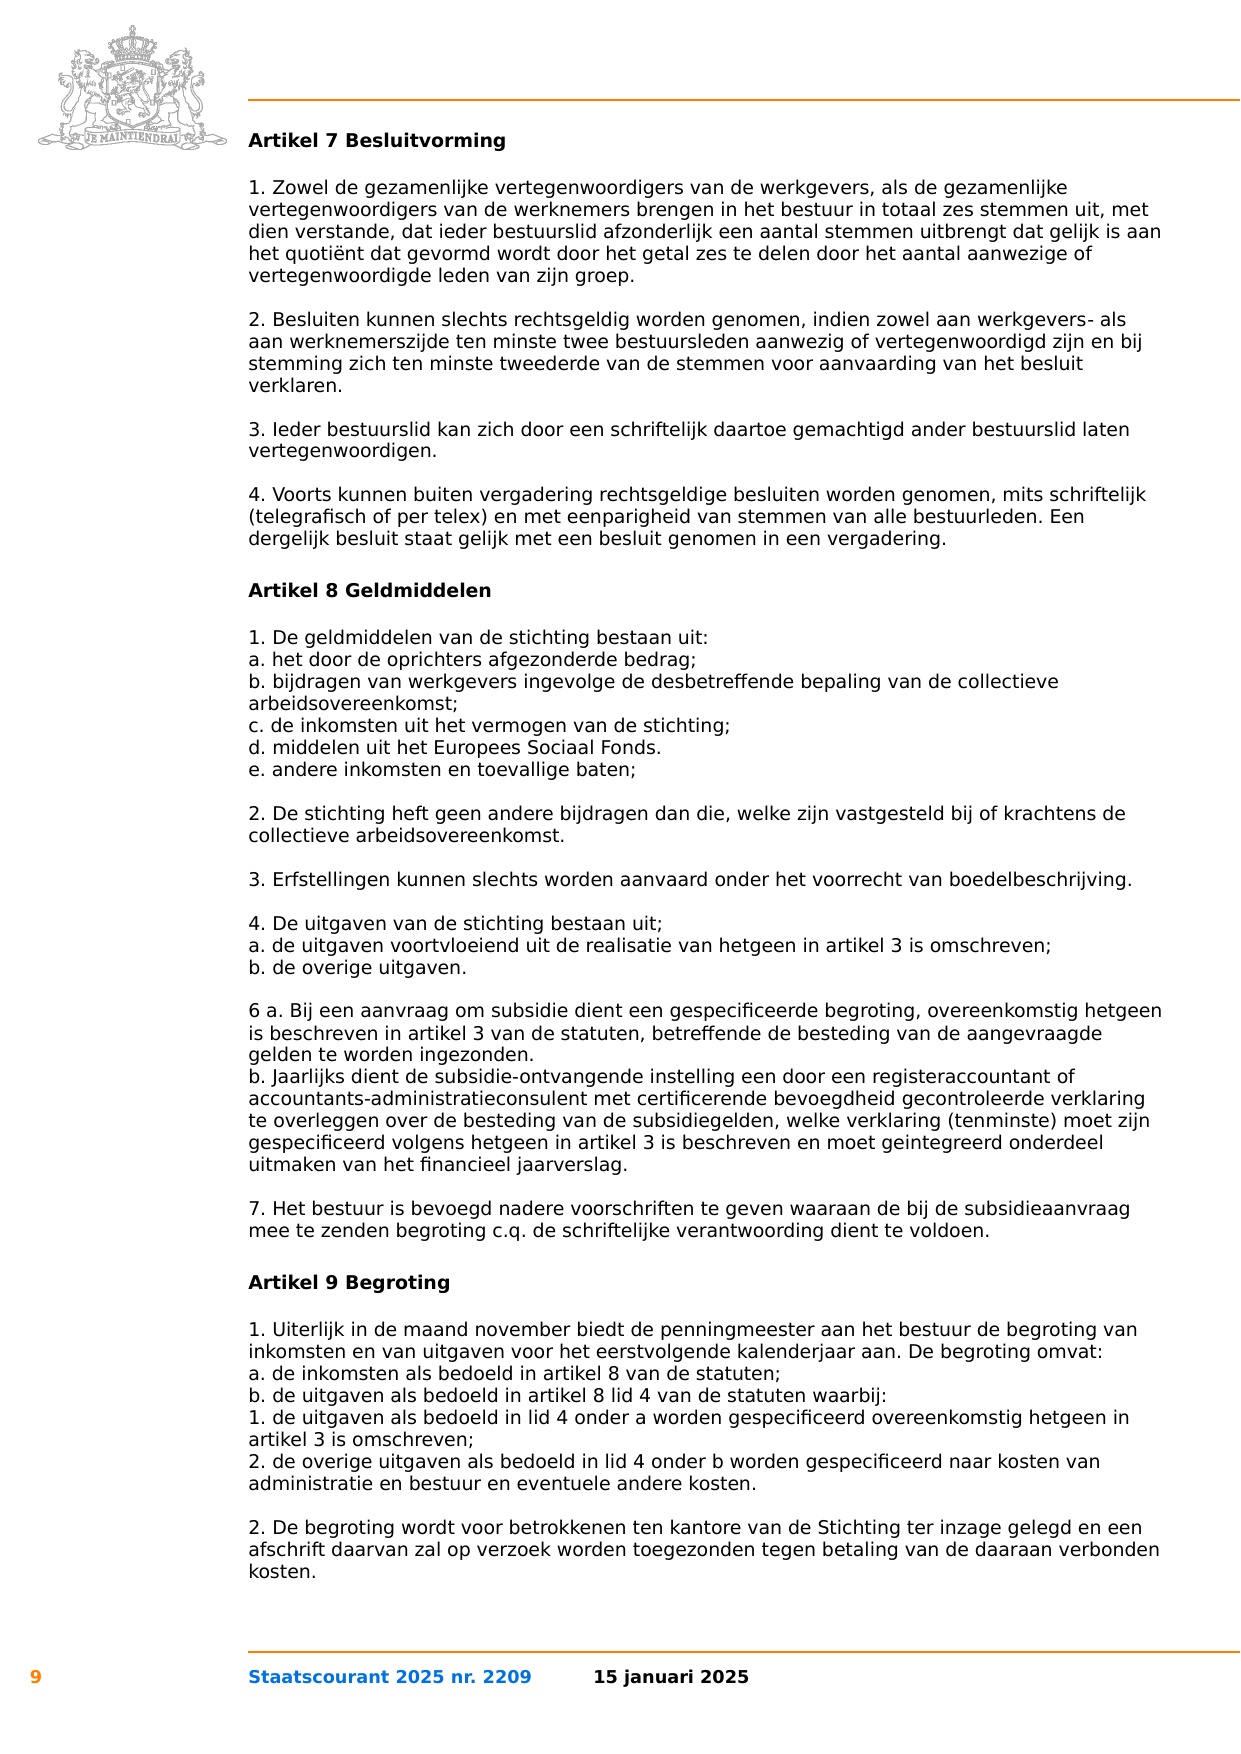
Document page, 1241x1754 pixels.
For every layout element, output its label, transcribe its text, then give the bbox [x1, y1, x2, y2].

text e. andere inkomsten en toevallige baten; [248, 759, 1163, 781]
text 2. De begroting wordt voor betrokkenen ten kantore van de Stichting ter inzage gelegd en een afschrift daarvan zal op verzoek worden toegezonden tegen betaling van de daaraan verbonden kosten. [248, 1517, 1163, 1583]
text 4. De uitgaven van de stichting bestaan uit; [248, 913, 1163, 934]
text b. de overige uitgaven. [248, 957, 1163, 978]
subtitle Artikel 9 Begroting [248, 1272, 1163, 1294]
text a. de uitgaven voortvloeiend uit de realisatie van hetgeen in artikel 3 is omschreven; [248, 934, 1163, 957]
text c. de inkomsten uit het vermogen van de stichting; [248, 715, 1163, 737]
text 2. de overige uitgaven als bedoeld in lid 4 onder b worden gespecificeerd naar kosten van administratie en bestuur en eventuele andere kosten. [248, 1451, 1163, 1495]
text 3. Erfstellingen kunnen slechts worden aanvaard onder het voorrecht van boedelbeschrijving. [248, 869, 1163, 891]
subtitle Artikel 7 Besluitvorming [248, 130, 1163, 152]
text d. middelen uit het Europees Sociaal Fonds. [248, 737, 1163, 759]
text 1. de uitgaven als bedoeld in lid 4 onder a worden gespecificeerd overeenkomstig hetgeen in artikel 3 is omschreven; [248, 1407, 1163, 1451]
subtitle Artikel 8 Geldmiddelen [248, 580, 1163, 602]
text 2. De stichting heft geen andere bijdragen dan die, welke zijn vastgesteld bij of krachtens de collectieve arbeidsovereenkomst. [248, 803, 1163, 847]
text 2. Besluiten kunnen slechts rechtsgeldig worden genomen, indien zowel aan werkgevers‑ als aan werknemerszijde ten minste twee bestuursleden aanwezig of vertegenwoordigd zijn en bij stemming zich ten minste tweederde van de stemmen voor aanvaarding van het besluit verklaren. [248, 309, 1163, 397]
text 6 a. Bij een aanvraag om subsidie dient een gespecificeerde begroting, overeenkomstig hetgeen is beschreven in artikel 3 van de statuten, betreffende de besteding van de aangevraagde gelden te worden ingezonden. [248, 1000, 1163, 1066]
text b. bijdragen van werkgevers ingevolge de desbetreffende bepaling van de collectieve arbeidsovereenkomst; [248, 671, 1163, 715]
text 4. Voorts kunnen buiten vergadering rechtsgeldige besluiten worden genomen, mits schriftelijk (telegrafisch of per telex) en met eenparigheid van stemmen van alle bestuurleden. Een dergelijk besluit staat gelijk met een besluit genomen in een vergadering. [248, 484, 1163, 550]
text 1. Zowel de gezamenlijke vertegenwoordigers van de werkgevers, als de gezamenlijke vertegenwoordigers van de werknemers brengen in het bestuur in totaal zes stemmen uit, met dien verstande, dat ieder bestuurslid afzonderlijk een aantal stemmen uitbrengt dat gelijk is aan het quotiënt dat gevormd wordt door het getal zes te delen door het aantal aanwezige of vertegenwoordigde leden van zijn groep. [248, 177, 1163, 287]
text 1. Uiterlijk in de maand november biedt de penningmeester aan het bestuur de begroting van inkomsten en van uitgaven voor het eerstvolgende kalenderjaar aan. De begroting omvat: [248, 1319, 1163, 1363]
picture [38, 25, 227, 150]
text b. de uitgaven als bedoeld in artikel 8 lid 4 van de statuten waarbij: [248, 1385, 1163, 1407]
text a. het door de oprichters afgezonderde bedrag; [248, 649, 1163, 671]
text 3. Ieder bestuurslid kan zich door een schriftelijk daartoe gemachtigd ander bestuurslid laten vertegenwoordigen. [248, 418, 1163, 462]
text 1. De geldmiddelen van de stichting bestaan uit: [248, 627, 1163, 649]
text 7. Het bestuur is bevoegd nadere voorschriften te geven waaraan de bij de subsidieaanvraag mee te zenden begroting c.q. de schriftelijke verantwoording dient te voldoen. [248, 1198, 1163, 1242]
text b. Jaarlijks dient de subsidie-ontvangende instelling een door een registeraccountant of accountants-administratieconsulent met certificerende bevoegdheid gecontroleerde verklaring te overleggen over de besteding van de subsidiegelden, welke verklaring (tenminste) moet zijn gespecificeerd volgens hetgeen in artikel 3 is beschreven en moet geintegreerd onderdeel uitmaken van het financieel jaarverslag. [248, 1066, 1163, 1176]
text a. de inkomsten als bedoeld in artikel 8 van de statuten; [248, 1363, 1163, 1385]
